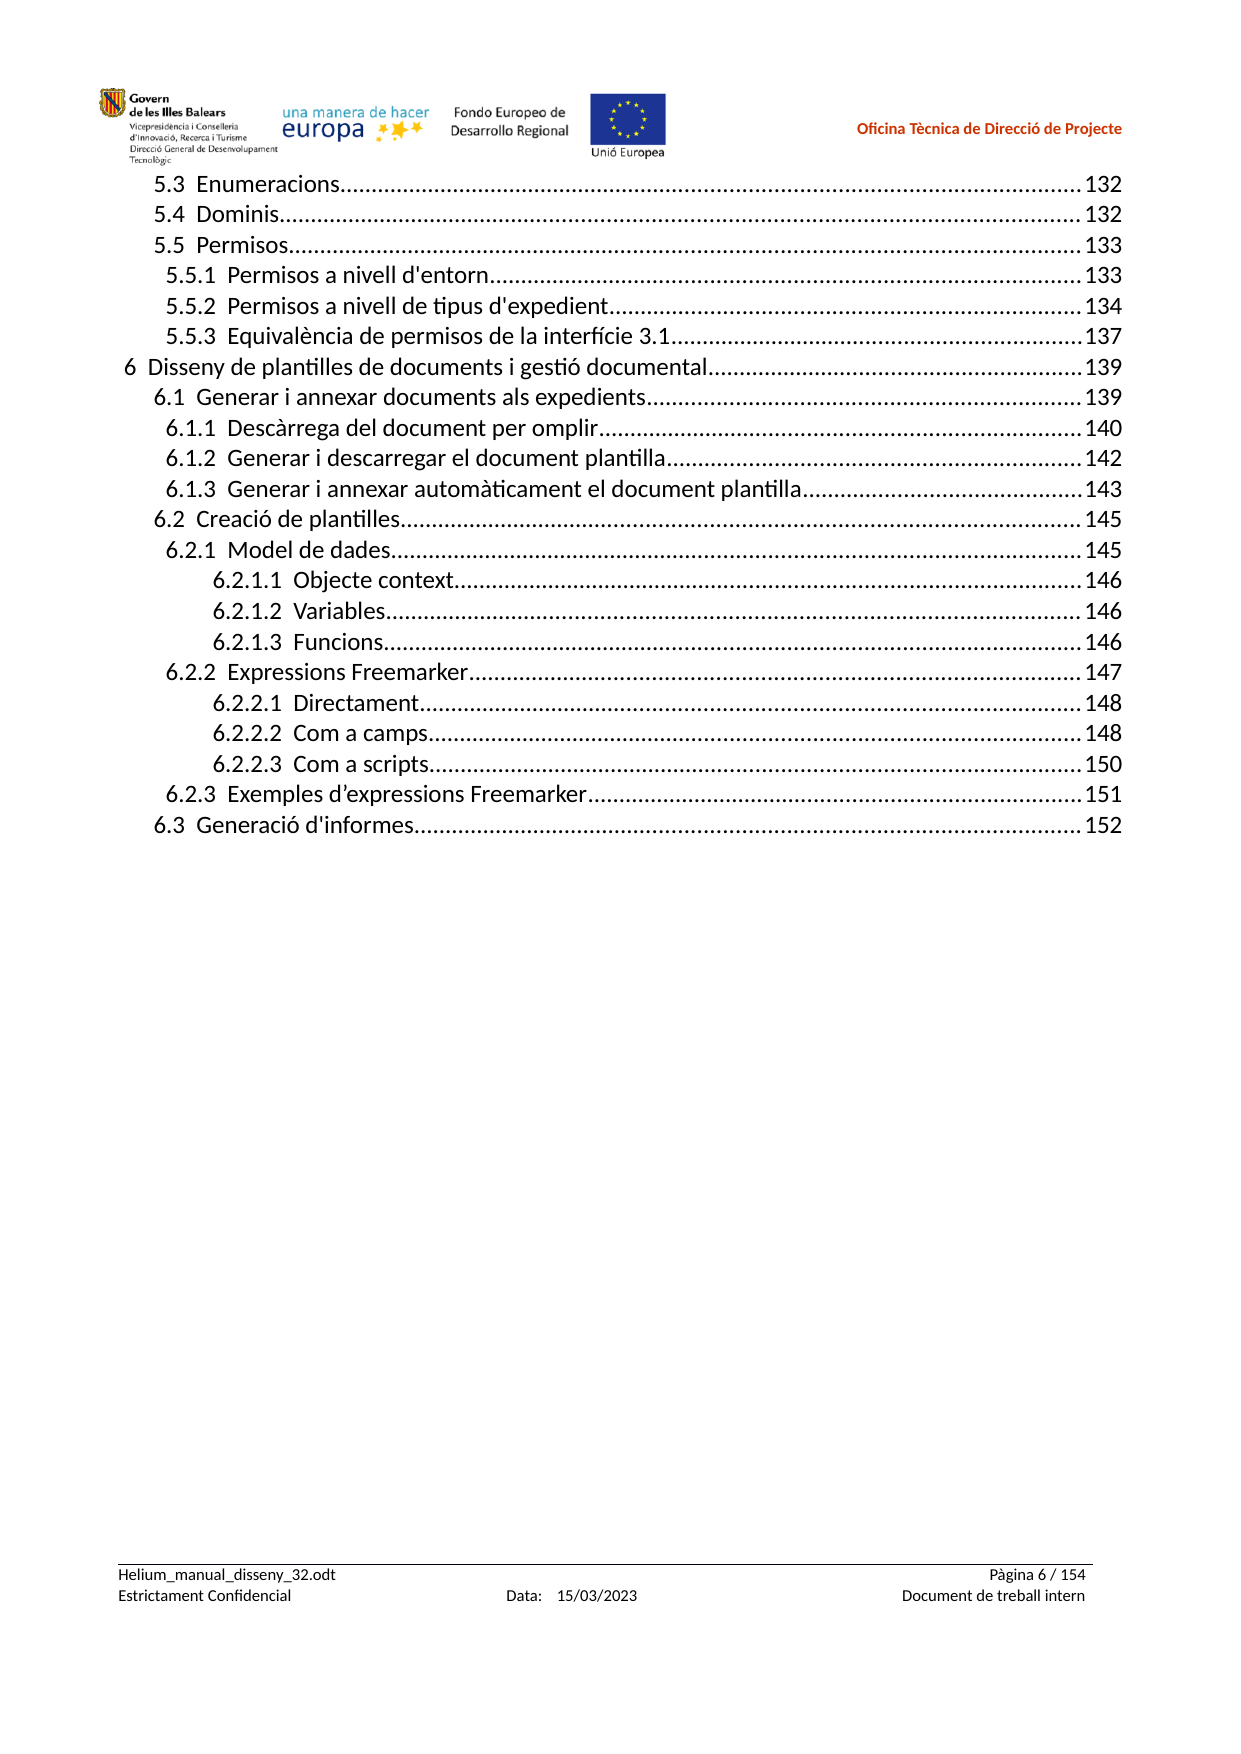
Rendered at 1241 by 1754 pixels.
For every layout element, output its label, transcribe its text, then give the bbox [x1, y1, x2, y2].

picture [99, 87, 668, 166]
text 5.5.3 Equivalència de permisos de la interfície 3.1 137 [160, 321, 1122, 351]
text 6.1.1 Descàrrega del document per omplir 140 [160, 412, 1122, 443]
text 5.5 Permisos 133 [148, 229, 1122, 259]
text 6.2.3 Exemples d’expressions Freemarker 151 [160, 778, 1122, 809]
text 6.2.2.2 Com a camps 148 [207, 717, 1122, 748]
text 6.2.1 Model de dades 145 [160, 534, 1122, 565]
text 6.2.1.1 Objecte context 146 [207, 565, 1122, 595]
text 6.2.1.3 Funcions 146 [207, 626, 1122, 656]
text 6.2.2.3 Com a scripts 150 [207, 748, 1122, 778]
text 6 Disseny de plantilles de documents i gestió documental 139 [118, 351, 1122, 382]
text 6.1.2 Generar i descarregar el document plantilla 142 [160, 443, 1122, 473]
text 6.2 Creació de plantilles 145 [148, 504, 1122, 534]
text 5.5.2 Permisos a nivell de tipus d'expedient 134 [160, 290, 1122, 321]
text 5.5.1 Permisos a nivell d'entorn 133 [160, 259, 1122, 290]
text 5.3 Enumeracions 132 [148, 168, 1122, 198]
text 6.2.2.1 Directament 148 [207, 687, 1122, 717]
text 5.4 Dominis 132 [148, 198, 1122, 229]
text 6.1 Generar i annexar documents als expedients 139 [148, 382, 1122, 412]
text 6.2.2 Expressions Freemarker 147 [160, 656, 1122, 687]
text 6.2.1.2 Variables 146 [207, 595, 1122, 626]
text 6.1.3 Generar i annexar automàticament el document plantilla 143 [160, 473, 1122, 504]
text 6.3 Generació d'informes 152 [148, 809, 1122, 839]
